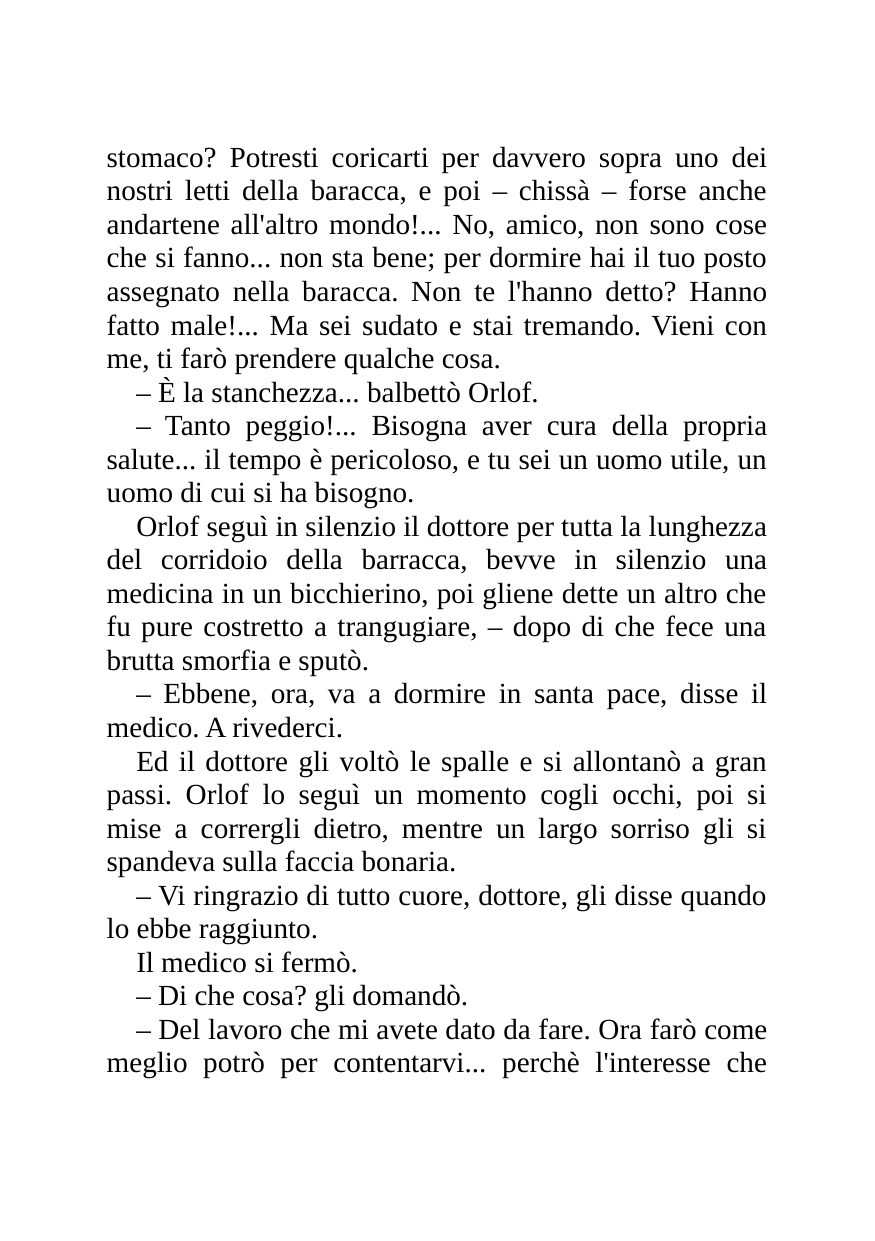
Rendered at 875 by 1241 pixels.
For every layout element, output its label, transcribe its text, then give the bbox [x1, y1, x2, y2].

text Ed il dottore gli voltò le spalle e si allontanò a gran passi. Orlof lo seguì un momento cogli occhi, poi si mise a corrergli dietro, mentre un largo sorriso gli si spandeva sulla faccia bonaria. [106, 744, 768, 878]
text Orlof seguì in silenzio il dottore per tutta la lunghezza del corridoio della barracca, bevve in silenzio una medicina in un bicchierino, poi gliene dette un altro che fu pure costretto a trangugiare, – dopo di che fece una brutta smorfia e sputò. [106, 509, 768, 677]
text stomaco? Potresti coricarti per davvero sopra uno dei nostri letti della baracca, e poi – chissà – forse anche andartene all'altro mondo!... No, amico, non sono cose che si fanno... non sta bene; per dormire hai il tuo posto assegnato nella baracca. Non te l'hanno detto? Hanno fatto male!... Ma sei sudato e stai tremando. Vieni con me, ti farò prendere qualche cosa. [106, 140, 768, 375]
text – Del lavoro che mi avete dato da fare. Ora farò come meglio potrò per contentarvi... perchè l'interesse che [106, 1012, 768, 1079]
text Il medico si fermò. [106, 945, 768, 978]
text – È la stanchezza... balbettò Orlof. [106, 375, 768, 408]
text – Vi ringrazio di tutto cuore, dottore, gli disse quando lo ebbe raggiunto. [106, 878, 768, 945]
text – Di che cosa? gli domandò. [106, 978, 768, 1012]
text – Ebbene, ora, va a dormire in santa pace, disse il medico. A rivederci. [106, 677, 768, 744]
text – Tanto peggio!... Bisogna aver cura della propria salute... il tempo è pericoloso, e tu sei un uomo utile, un uomo di cui si ha bisogno. [106, 408, 768, 509]
